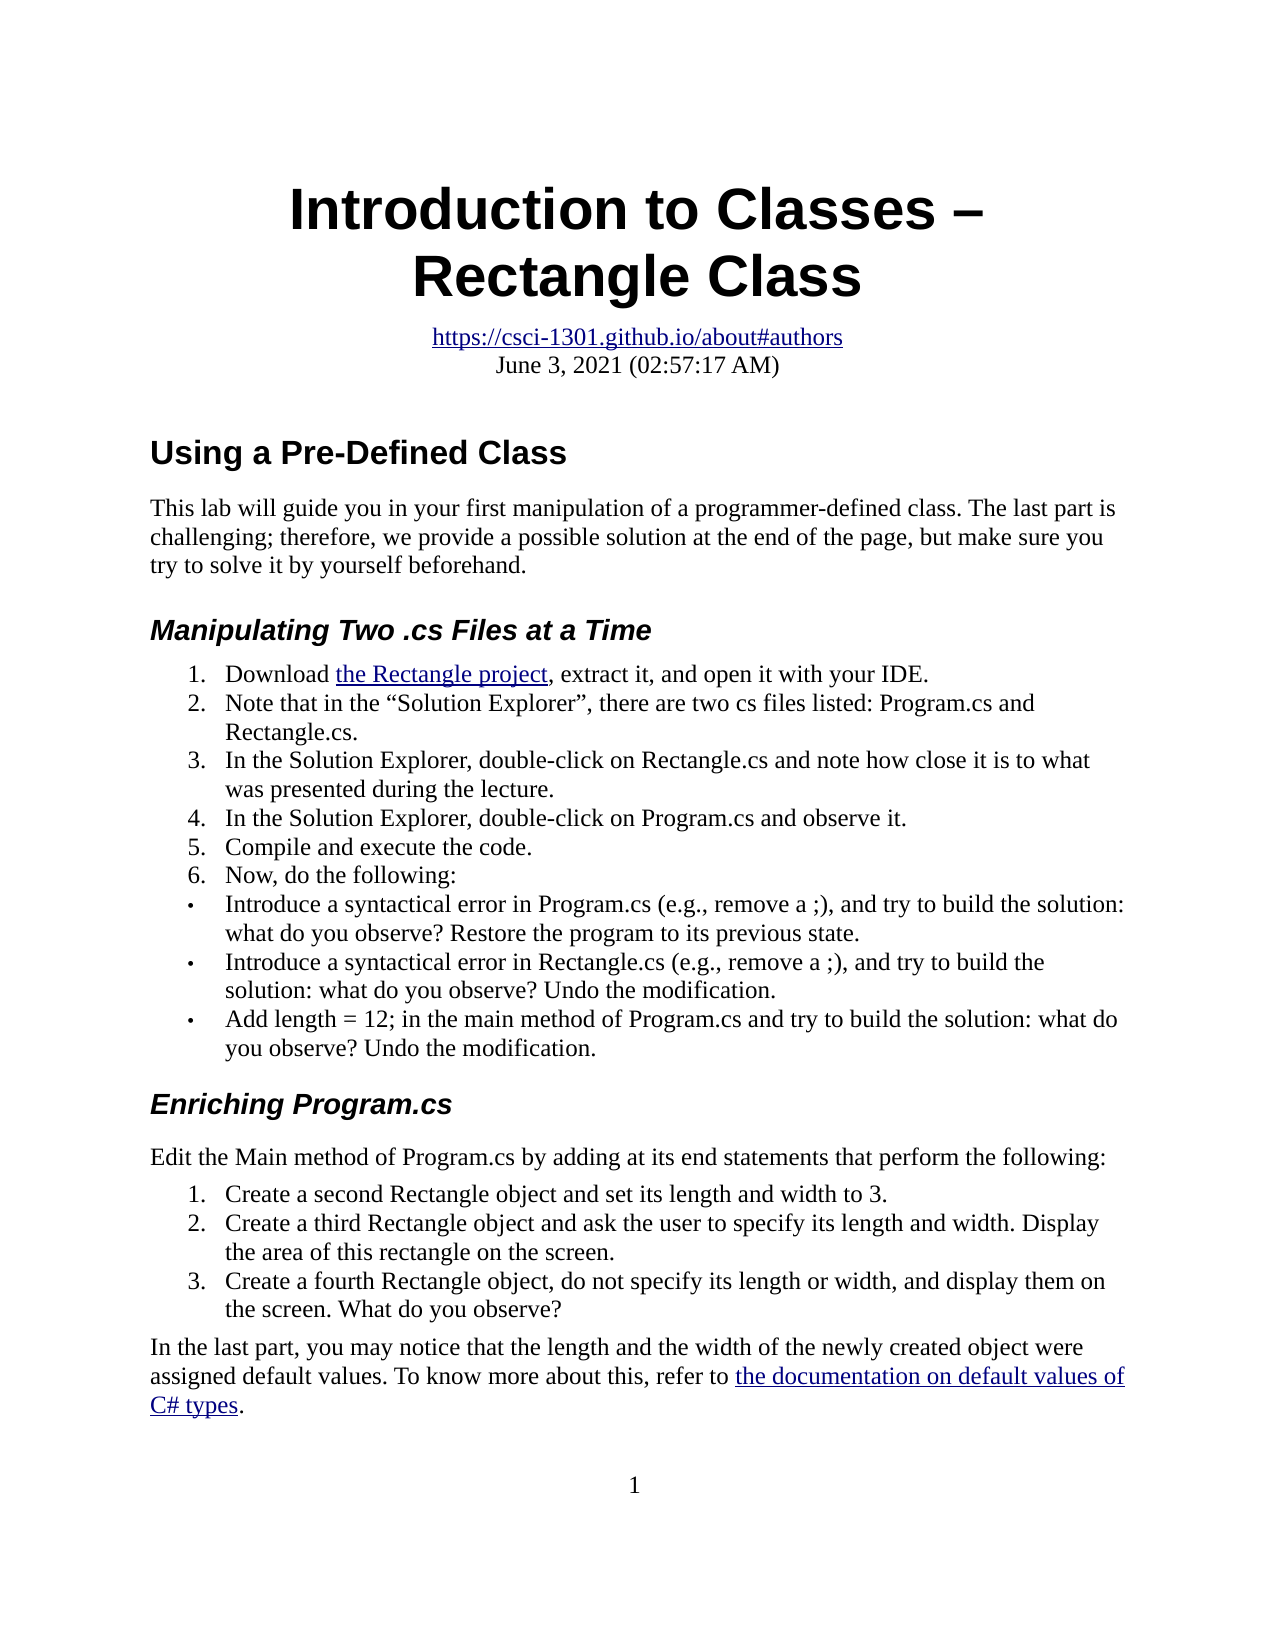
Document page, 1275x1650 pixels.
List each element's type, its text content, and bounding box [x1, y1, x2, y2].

list Compile and execute the code. [187, 832, 1125, 861]
list Create a fourth Rectangle object, do not specify its length or width, and display them on the screen. What do you observe? [187, 1266, 1125, 1323]
text https://csci-1301.github.io/about#authors [150, 322, 1125, 350]
text Edit the Main method of Program.cs by adding at its end statements that perform the following: [150, 1142, 1125, 1171]
list Create a third Rectangle object and ask the user to specify its length and width. Display the area of this rectangle on the screen. [187, 1208, 1125, 1266]
subtitle Using a Pre-Defined Class [150, 433, 1125, 472]
list Download the Rectangle project, extract it, and open it with your IDE. [187, 659, 1125, 688]
text June 3, 2021 (02:57:17 AM) [150, 350, 1125, 379]
subtitle Enriching Program.cs [150, 1087, 1125, 1120]
list Now, do the following: [187, 861, 1125, 889]
list Add length = 12; in the main method of Program.cs and try to build the solution: what do you observe? Undo the modification. [187, 1004, 1125, 1062]
text In the last part, you may notice that the length and the width of the newly created object were assigned default values. To know more about this, refer to the documentation on default values of C# types. [150, 1332, 1125, 1418]
text This lab will guide you in your first manipulation of a programmer-defined class. The last part is challenging; therefore, we provide a possible solution at the end of the page, but make sure you try to solve it by yourself beforehand. [150, 493, 1125, 579]
list In the Solution Explorer, double-click on Rectangle.cs and note how close it is to what was presented during the lecture. [187, 746, 1125, 803]
list In the Solution Explorer, double-click on Program.cs and observe it. [187, 803, 1125, 832]
list Create a second Rectangle object and set its length and width to 3. [187, 1179, 1125, 1208]
list Introduce a syntactical error in Rectangle.cs (e.g., remove a ;), and try to build the solution: what do you observe? Undo the modification. [187, 947, 1125, 1004]
title Introduction to Classes – Rectangle Class [150, 175, 1125, 309]
list Introduce a syntactical error in Program.cs (e.g., remove a ;), and try to build the solution: what do you observe? Restore the program to its previous state. [187, 889, 1125, 947]
list Note that in the “Solution Explorer”, there are two cs files listed: Program.cs and Rectangle.cs. [187, 688, 1125, 746]
subtitle Manipulating Two .cs Files at a Time [150, 613, 1125, 647]
